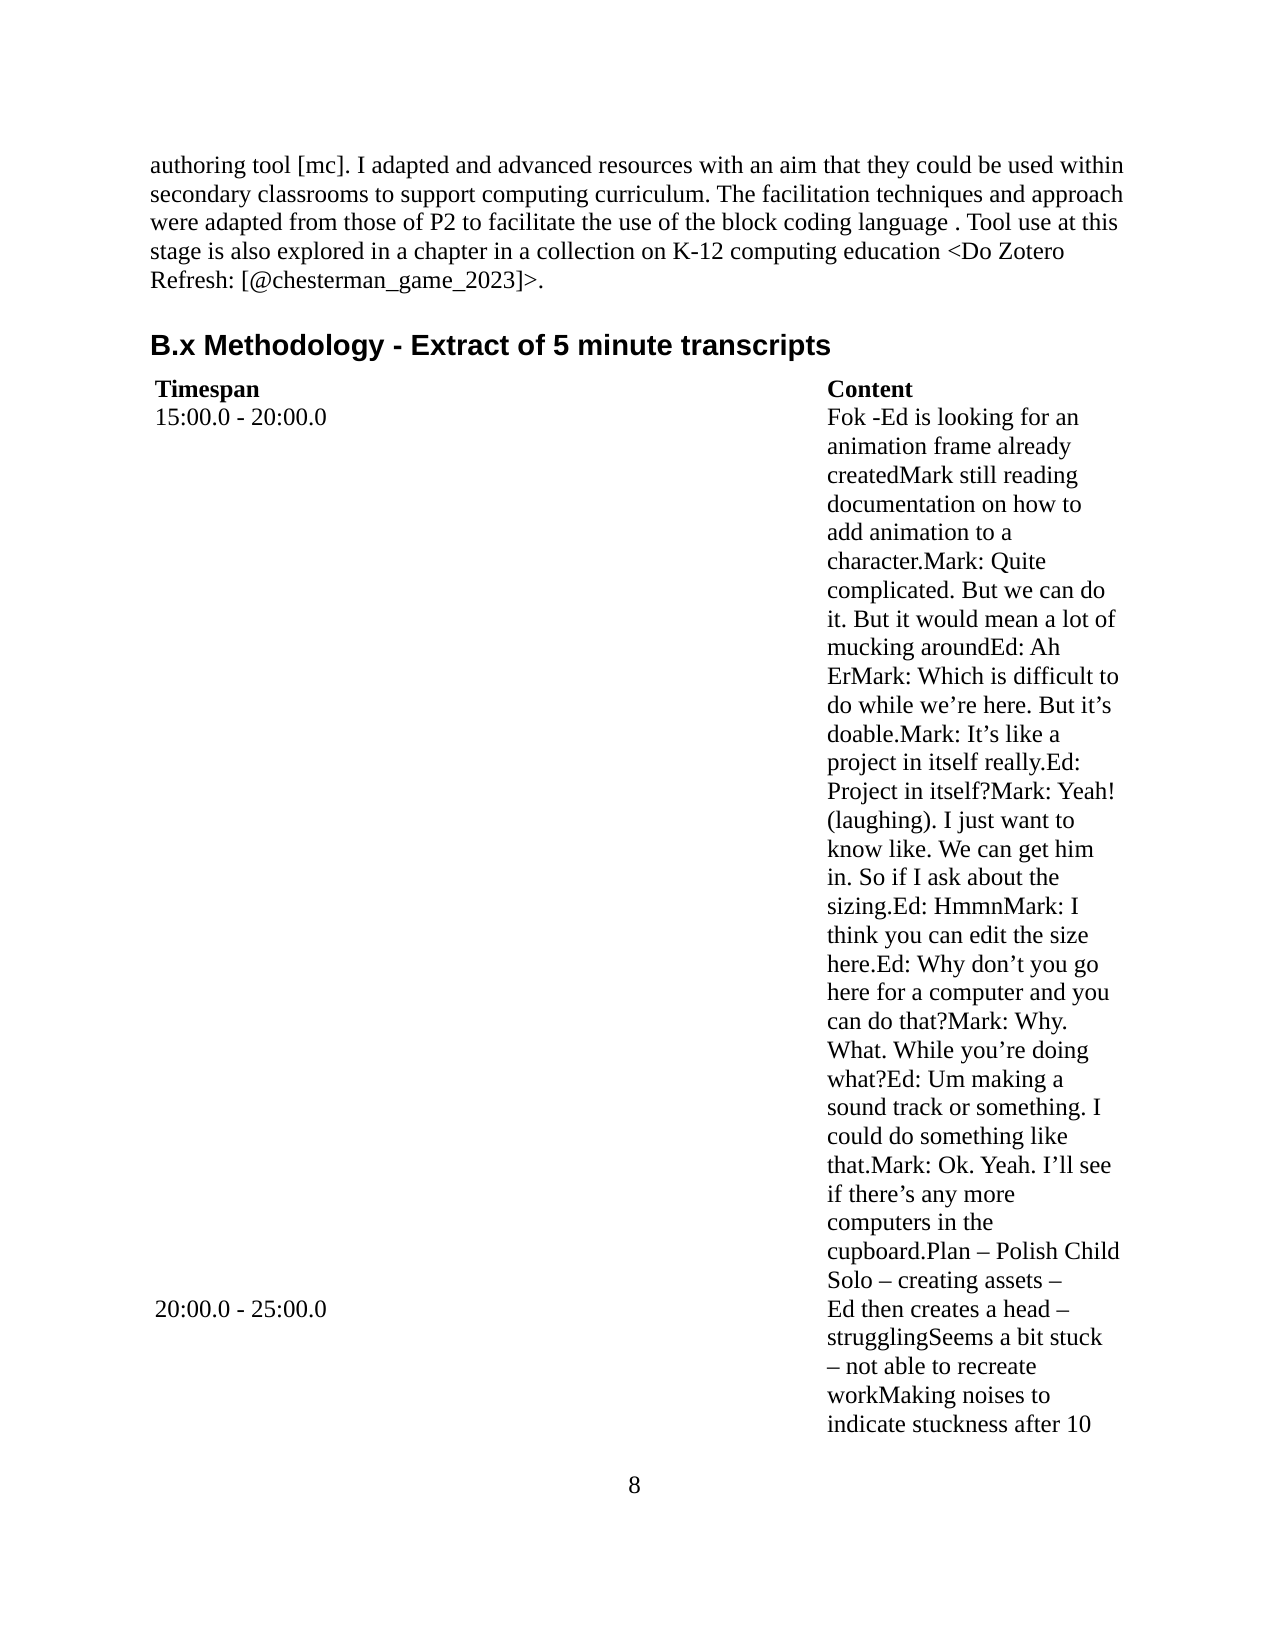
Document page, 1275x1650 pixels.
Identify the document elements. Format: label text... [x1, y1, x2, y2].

table_header Content [823, 374, 1125, 402]
table_cell 20:00.0 - 25:00.0 [150, 1294, 822, 1437]
table_cell 15:00.0 - 20:00.0 [150, 403, 822, 1294]
table_cell Ed then creates a head – strugglingSeems a bit stuck – not able to recreate workMaking noises to indicate stuckness after 10 [823, 1294, 1125, 1437]
text authoring tool [mc]. I adapted and advanced resources with an aim that they could be used within secondary classrooms to support computing curriculum. The facilitation techniques and approach were adapted from those of P2 to facilitate the use of the block coding language . Tool use at this stage is also explored in a chapter in a collection on K-12 computing education <Do Zotero Refresh: [@chesterman_game_2023]>. [150, 150, 1125, 294]
table_cell Fok -Ed is looking for an animation frame already createdMark still reading documentation on how to add animation to a character.Mark: Quite complicated. But we can do it. But it would mean a lot of mucking aroundEd: Ah ErMark: Which is difficult to do while we’re here. But it’s doable.Mark: It’s like a project in itself really.Ed: Project in itself?Mark: Yeah! (laughing). I just want to know like. We can get him in. So if I ask about the sizing.Ed: HmmnMark: I think you can edit the size here.Ed: Why don’t you go here for a computer and you can do that?Mark: Why. What. While you’re doing what?Ed: Um making a sound track or something. I could do something like that.Mark: Ok. Yeah. I’ll see if there’s any more computers in the cupboard.Plan – Polish Child Solo – creating assets – [823, 403, 1125, 1294]
table_header Timespan [150, 374, 822, 402]
subtitle B.x Methodology - Extract of 5 minute transcripts [150, 328, 1125, 361]
